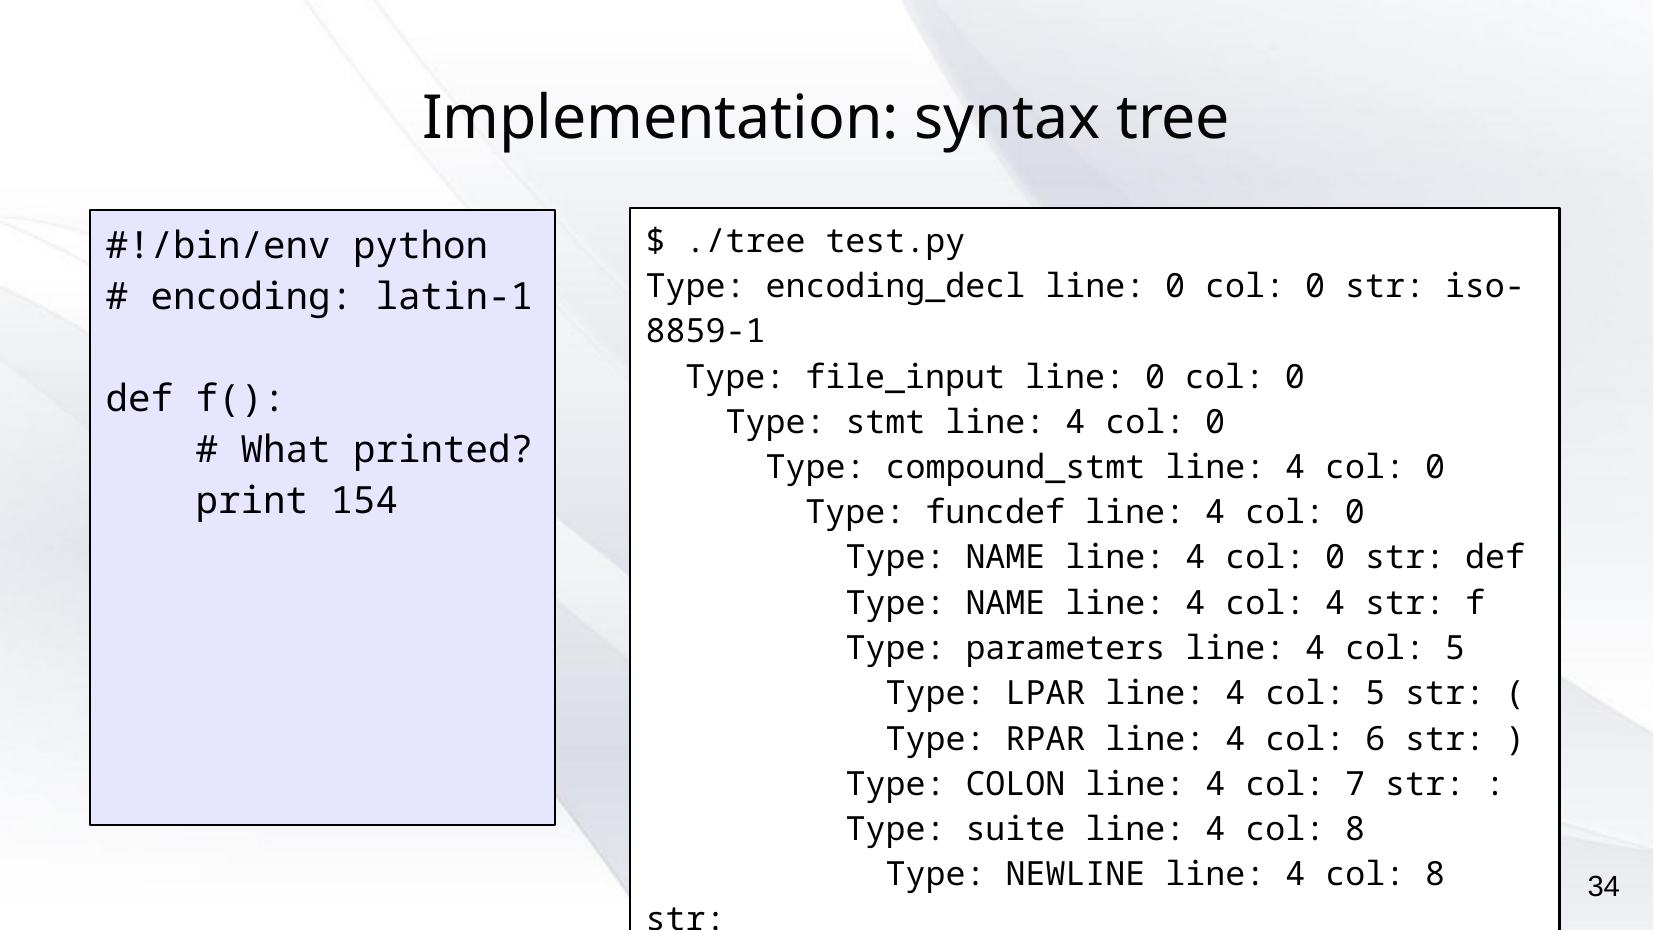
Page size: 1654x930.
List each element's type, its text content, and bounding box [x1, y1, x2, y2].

picture [0, 0, 1654, 930]
text_box #!/bin/env python # encoding: latin-1 def f(): # What printed? print 154 [89, 209, 555, 825]
title Implementation: syntax tree [82, 36, 1571, 193]
text_box $ ./tree test.py Type: encoding_decl line: 0 col: 0 str: iso-8859-1 Type: file_input line: 0 col: 0 Type: stmt line: 4 col: 0 Type: compound_stmt line: 4 col: 0 Type: funcdef line: 4 col: 0 Type: NAME line: 4 col: 0 str: def Type: NAME line: 4 col: 4 str: f Type: parameters line: 4 col: 5 Type: LPAR line: 4 col: 5 str: ( Type: RPAR line: 4 col: 6 str: ) Type: COLON line: 4 col: 7 str: : Type: suite line: 4 col: 8 Type: NEWLINE line: 4 col: 8 str: Type: INDENT line: 6 col: -1 str: Type: stmt line: 6 col: 4 . . . [629, 208, 1560, 827]
